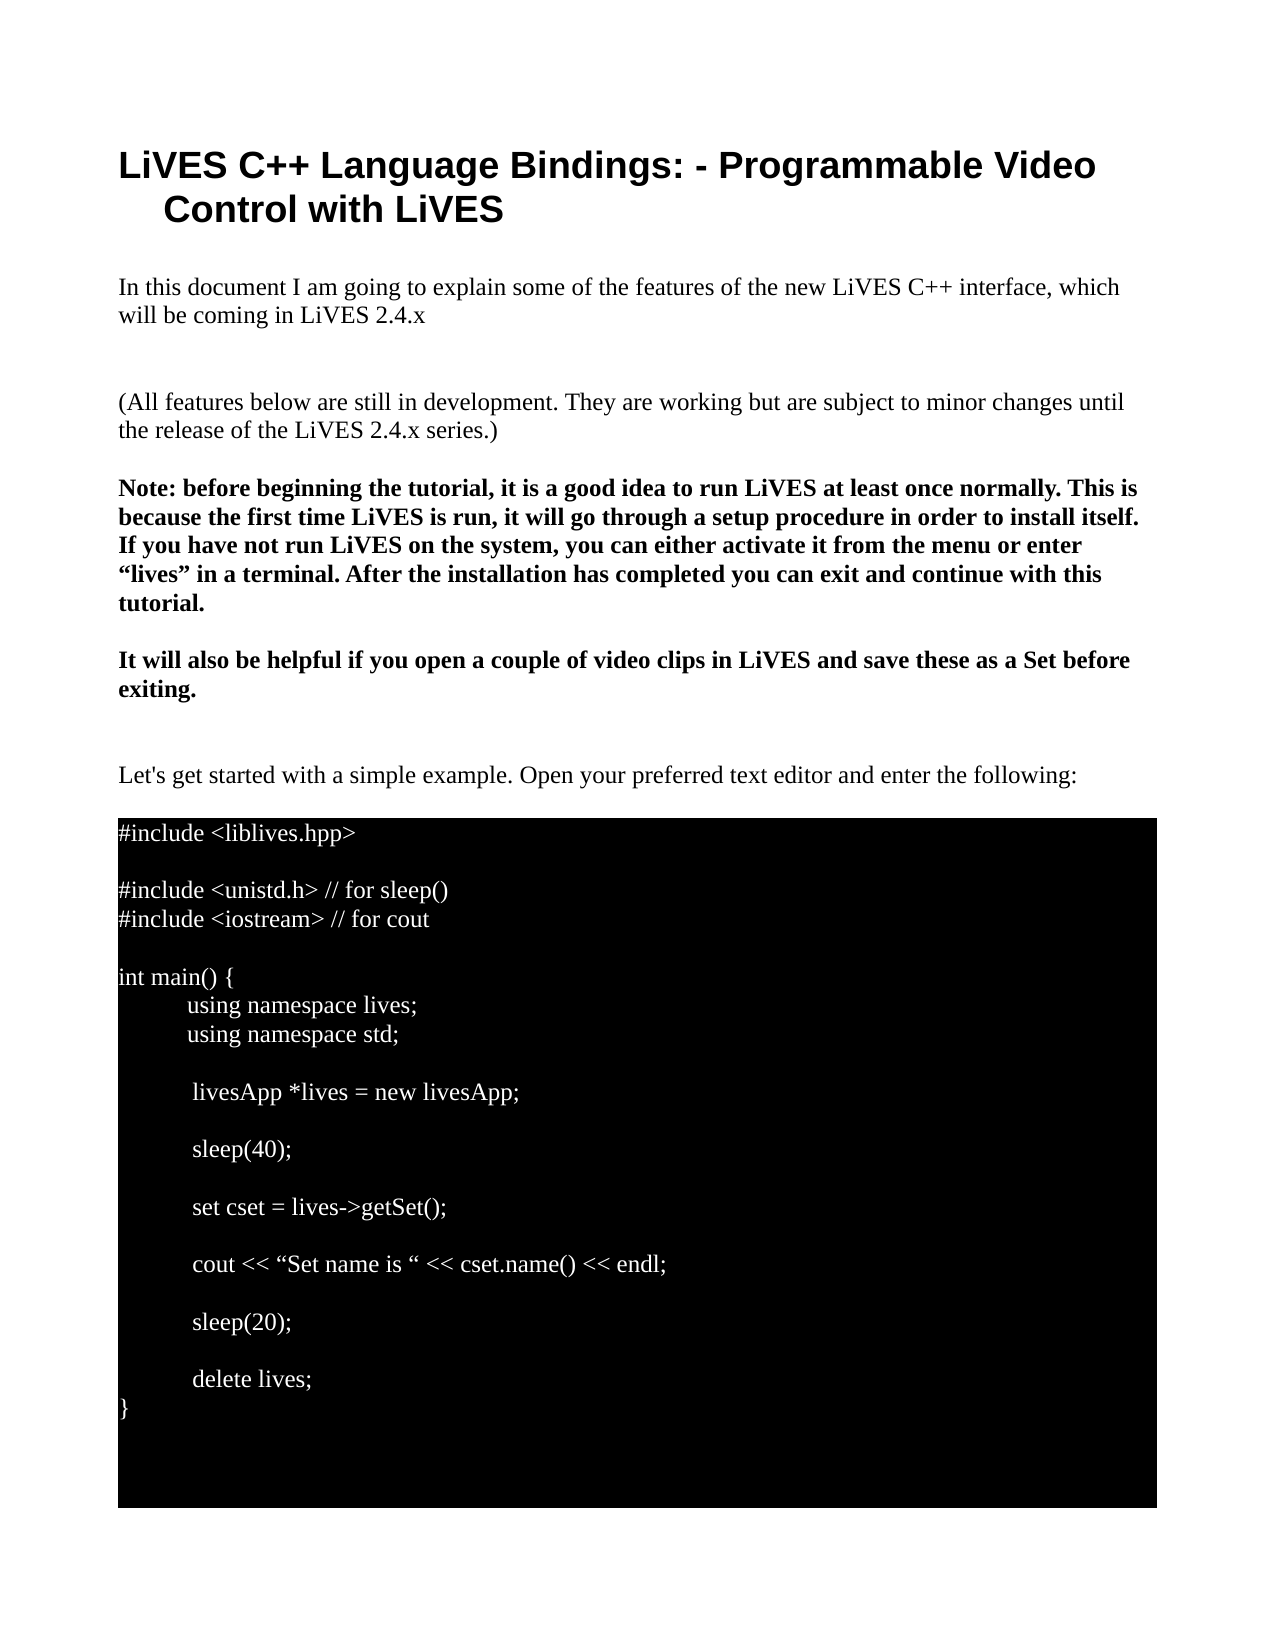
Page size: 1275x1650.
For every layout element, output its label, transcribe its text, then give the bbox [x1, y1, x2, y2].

text sleep(20); [118, 1307, 1157, 1335]
text cout << “Set name is “ << cset.name() << endl; [118, 1249, 1157, 1278]
text In this document I am going to explain some of the features of the new LiVES C++ interface, which will be coming in LiVES 2.4.x [118, 272, 1157, 329]
text Note: before beginning the tutorial, it is a good idea to run LiVES at least once normally. This is because the first time LiVES is run, it will go through a setup procedure in order to install itself. If you have not run LiVES on the system, you can either activate it from the menu or enter “lives” in a terminal. After the installation has completed you can exit and continue with this tutorial. [118, 473, 1157, 617]
text } [118, 1393, 1157, 1422]
text Let's get started with a simple example. Open your preferred text editor and enter the following: [118, 760, 1157, 789]
text using namespace std; [118, 1019, 1157, 1048]
text livesApp *lives = new livesApp; [118, 1077, 1157, 1105]
text #include <iostream> // for cout [118, 904, 1157, 933]
text sleep(40); [118, 1134, 1157, 1163]
text (All features below are still in development. They are working but are subject to minor changes until the release of the LiVES 2.4.x series.) [118, 387, 1157, 444]
text using namespace lives; [118, 990, 1157, 1019]
text set cset = lives->getSet(); [118, 1192, 1157, 1220]
text #include <liblives.hpp> [118, 818, 1157, 847]
text It will also be helpful if you open a couple of video clips in LiVES and save these as a Set before exiting. [118, 645, 1157, 703]
text int main() { [118, 962, 1157, 990]
subtitle LiVES C++ Language Bindings: - Programmable Video Control with LiVES [118, 143, 1157, 230]
text delete lives; [118, 1364, 1157, 1393]
text #include <unistd.h> // for sleep() [118, 875, 1157, 904]
